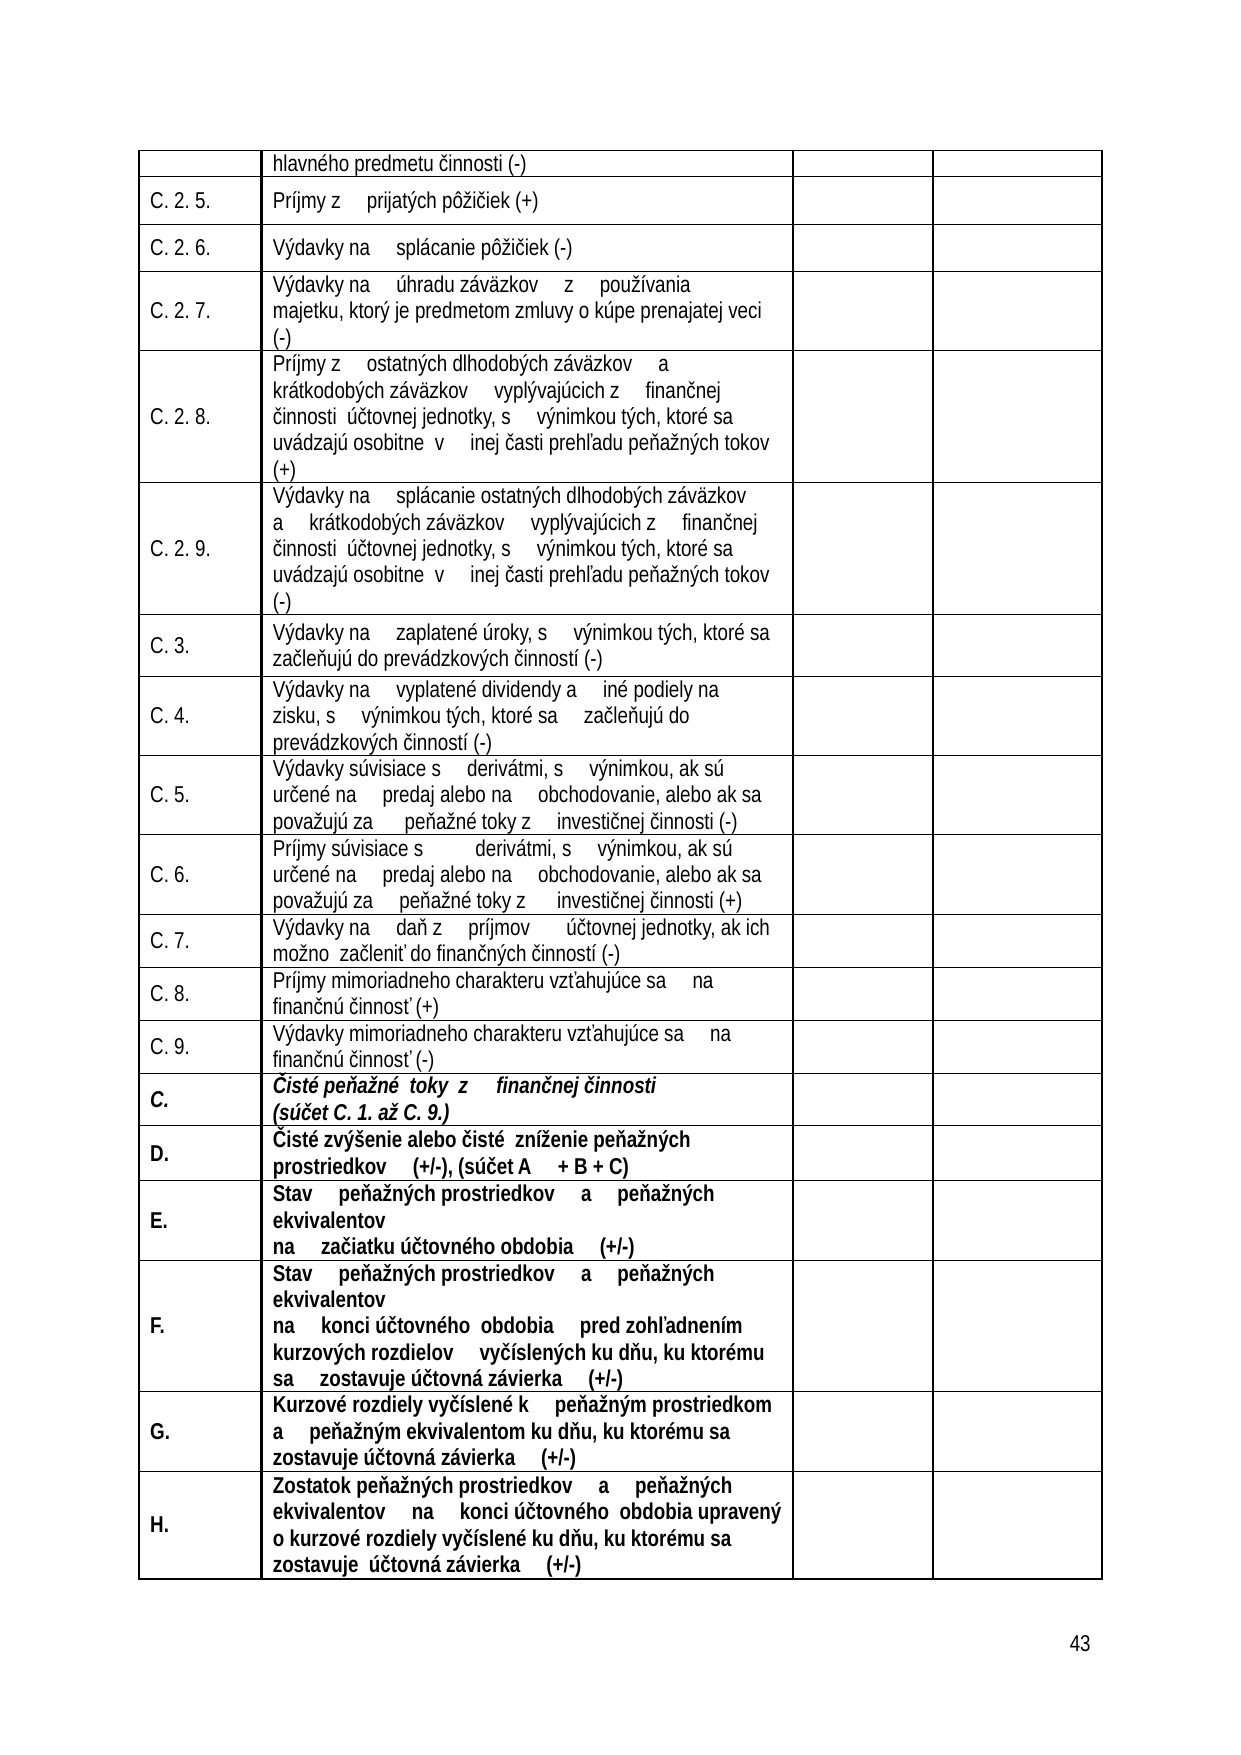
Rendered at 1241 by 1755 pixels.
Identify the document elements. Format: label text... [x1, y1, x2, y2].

table_cell [934, 1472, 1101, 1578]
table_cell [794, 272, 932, 350]
table_cell D. [140, 1126, 260, 1180]
table_cell [934, 915, 1101, 967]
table_cell Výdavky na daň z príjmov účtovnej jednotky, ak ich možno začleniť do finančných činností (-) [263, 915, 792, 967]
table_cell H. [140, 1472, 260, 1578]
table_cell Stav peňažných prostriedkov a peňažných ekvivalentov na konci účtovného obdobia pred zohľadnením kurzových rozdielov vyčíslených ku dňu, ku ktorému sa zostavuje účtovná závierka (+/-) [263, 1261, 792, 1391]
table_cell [794, 915, 932, 967]
table_cell Výdavky na splácanie pôžičiek (-) [263, 225, 792, 271]
table_cell [934, 1074, 1101, 1125]
table_cell [934, 225, 1101, 271]
table_cell [794, 1181, 932, 1259]
table_cell F. [140, 1261, 260, 1391]
table_cell [934, 177, 1101, 224]
table_cell [934, 835, 1101, 914]
table_cell [934, 1126, 1101, 1180]
table_cell [934, 1181, 1101, 1259]
table_cell [794, 1261, 932, 1391]
table_cell [934, 151, 1101, 176]
table_cell Čisté zvýšenie alebo čisté zníženie peňažných prostriedkov (+/-), (súčet A + B + C) [263, 1126, 792, 1180]
table_cell C. 6. [140, 835, 260, 914]
table_cell [934, 272, 1101, 350]
table_cell [794, 615, 932, 676]
table_cell C. 5. [140, 756, 260, 834]
table_cell Príjmy súvisiace s derivátmi, s výnimkou, ak sú určené na predaj alebo na obchodovanie, alebo ak sa považujú za peňažné toky z investičnej činnosti (+) [263, 835, 792, 914]
table_cell Stav peňažných prostriedkov a peňažných ekvivalentov na začiatku účtovného obdobia (+/-) [263, 1181, 792, 1259]
table_cell [934, 1021, 1101, 1072]
table_cell C. 2. 6. [140, 225, 260, 271]
table_cell [794, 835, 932, 914]
table_cell [934, 351, 1101, 482]
table_cell [934, 756, 1101, 834]
table_cell [794, 1392, 932, 1471]
table_cell [140, 151, 260, 176]
table_cell C. 2. 7. [140, 272, 260, 350]
table_cell Výdavky na vyplatené dividendy a iné podiely na zisku, s výnimkou tých, ktoré sa začleňujú do prevádzkových činností (-) [263, 677, 792, 755]
table_cell [934, 677, 1101, 755]
table_cell [934, 615, 1101, 676]
table_cell C. 2. 5. [140, 177, 260, 224]
table_cell [794, 483, 932, 614]
table_cell [794, 1074, 932, 1125]
table_cell [794, 1021, 932, 1072]
table_cell C. 2. 9. [140, 483, 260, 614]
table_cell C. [140, 1074, 260, 1125]
table_cell C. 7. [140, 915, 260, 967]
table_cell C. 2. 8. [140, 351, 260, 482]
table_cell [794, 351, 932, 482]
table_cell [794, 151, 932, 176]
table_cell Zostatok peňažných prostriedkov a peňažných ekvivalentov na konci účtovného obdobia upravený o kurzové rozdiely vyčíslené ku dňu, ku ktorému sa zostavuje účtovná závierka (+/-) [263, 1472, 792, 1578]
table_cell [794, 677, 932, 755]
table_cell Výdavky mimoriadneho charakteru vzťahujúce sa na finančnú činnosť (-) [263, 1021, 792, 1072]
table_cell C. 3. [140, 615, 260, 676]
table_cell [934, 968, 1101, 1019]
table_cell hlavného predmetu činnosti (-) [263, 151, 792, 176]
table_cell [934, 1261, 1101, 1391]
table_cell Výdavky na zaplatené úroky, s výnimkou tých, ktoré sa začleňujú do prevádzkových činností (-) [263, 615, 792, 676]
table_cell Výdavky súvisiace s derivátmi, s výnimkou, ak sú určené na predaj alebo na obchodovanie, alebo ak sa považujú za peňažné toky z investičnej činnosti (-) [263, 756, 792, 834]
table_cell Čisté peňažné toky z finančnej činnosti (súčet C. 1. až C. 9.) [263, 1074, 792, 1125]
table_cell G. [140, 1392, 260, 1471]
table_cell [794, 1126, 932, 1180]
table_cell Príjmy z ostatných dlhodobých záväzkov a krátkodobých záväzkov vyplývajúcich z finančnej činnosti účtovnej jednotky, s výnimkou tých, ktoré sa uvádzajú osobitne v inej časti prehľadu peňažných tokov (+) [263, 351, 792, 482]
table_cell [934, 483, 1101, 614]
table_cell E. [140, 1181, 260, 1259]
table_cell C. 9. [140, 1021, 260, 1072]
table_cell [794, 968, 932, 1019]
table_cell Kurzové rozdiely vyčíslené k peňažným prostriedkom a peňažným ekvivalentom ku dňu, ku ktorému sa zostavuje účtovná závierka (+/-) [263, 1392, 792, 1471]
table_cell C. 4. [140, 677, 260, 755]
table_cell Príjmy z prijatých pôžičiek (+) [263, 177, 792, 224]
table_cell [794, 1472, 932, 1578]
table_cell Výdavky na úhradu záväzkov z používania majetku, ktorý je predmetom zmluvy o kúpe prenajatej veci (-) [263, 272, 792, 350]
table_cell C. 8. [140, 968, 260, 1019]
table_cell [794, 177, 932, 224]
table_cell [794, 756, 932, 834]
table_cell [794, 225, 932, 271]
table_cell Príjmy mimoriadneho charakteru vzťahujúce sa na finančnú činnosť (+) [263, 968, 792, 1019]
table_cell Výdavky na splácanie ostatných dlhodobých záväzkov a krátkodobých záväzkov vyplývajúcich z finančnej činnosti účtovnej jednotky, s výnimkou tých, ktoré sa uvádzajú osobitne v inej časti prehľadu peňažných tokov (-) [263, 483, 792, 614]
table_cell [934, 1392, 1101, 1471]
